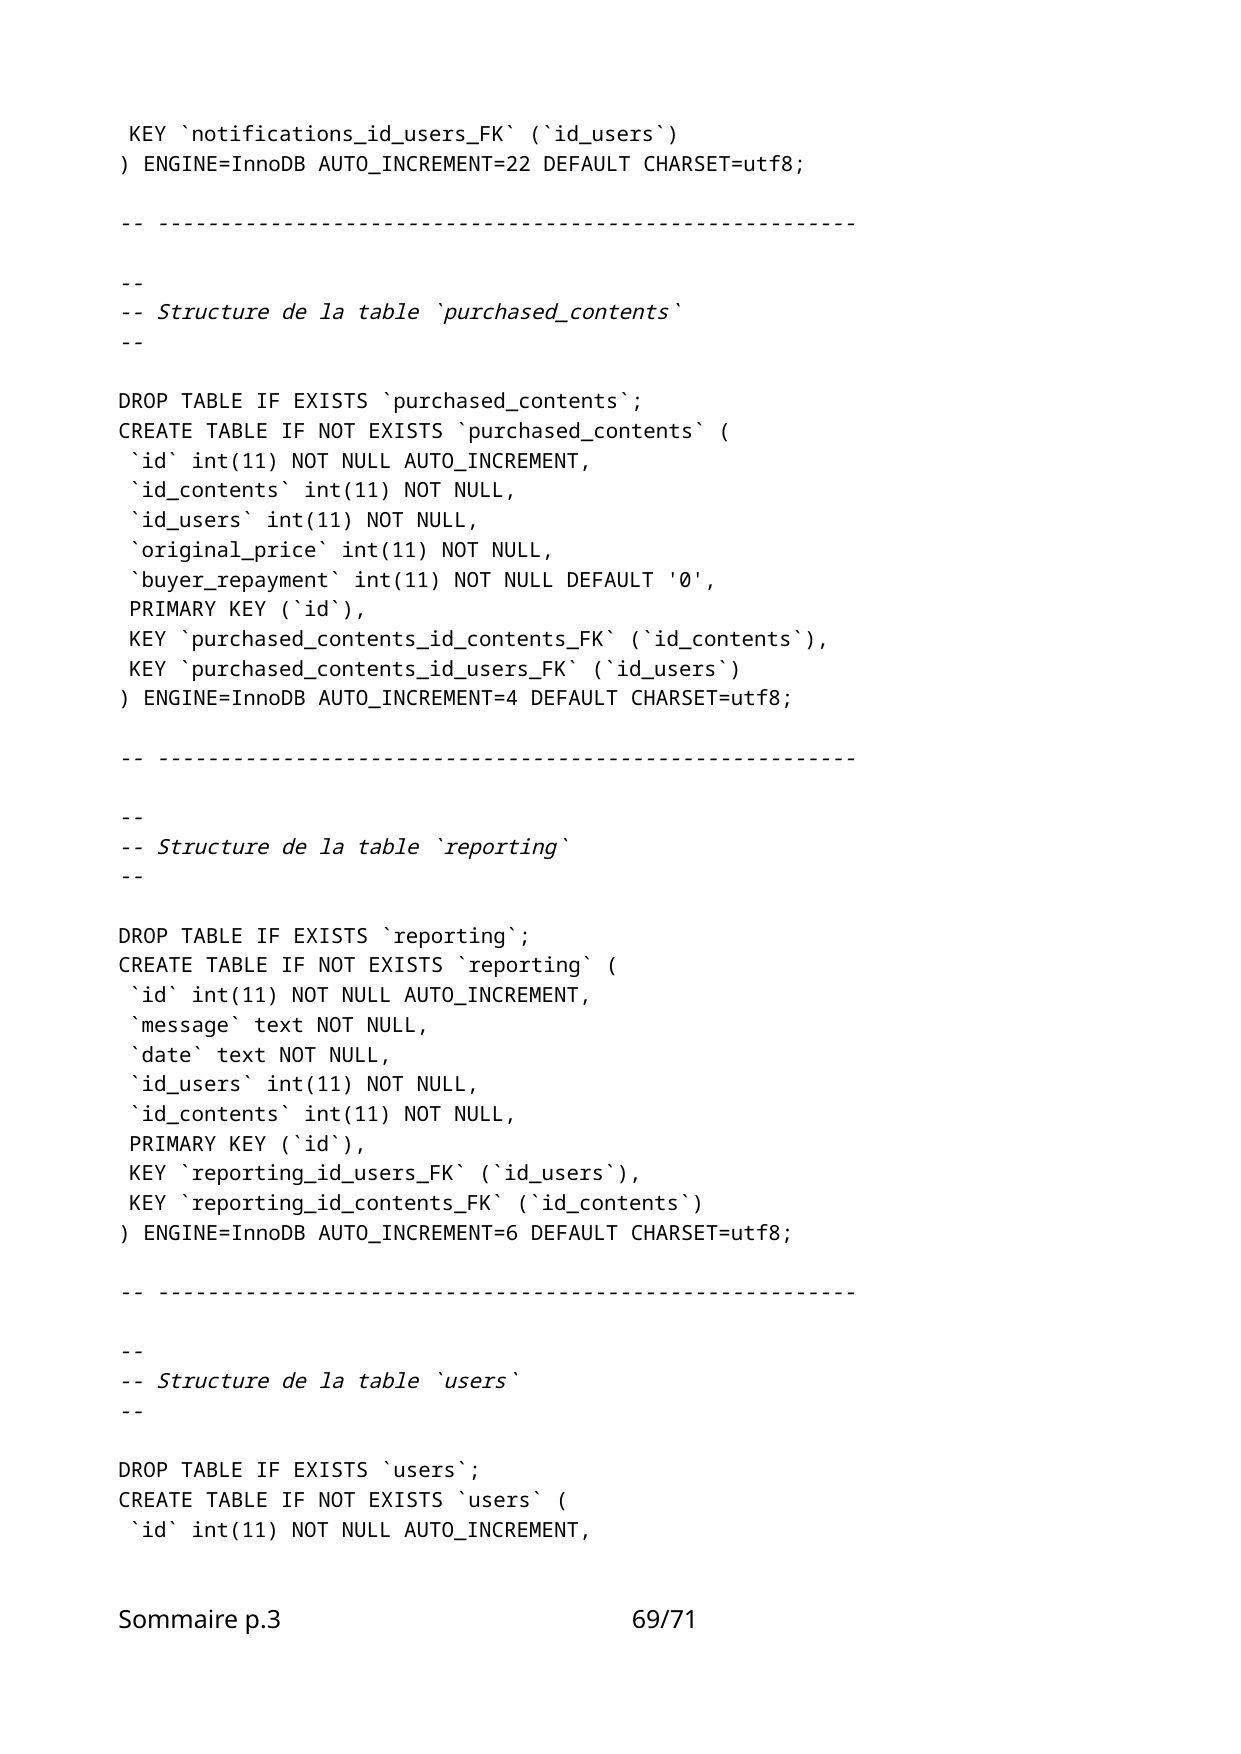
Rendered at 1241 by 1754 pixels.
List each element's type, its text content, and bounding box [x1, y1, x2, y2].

text CREATE TABLE IF NOT EXISTS `purchased_contents` ( [118, 415, 1122, 445]
text KEY `purchased_contents_id_contents_FK` (`id_contents`), [118, 623, 1122, 652]
text CREATE TABLE IF NOT EXISTS `users` ( [118, 1484, 1122, 1513]
text `id` int(11) NOT NULL AUTO_INCREMENT, [118, 979, 1122, 1009]
text KEY `purchased_contents_id_users_FK` (`id_users`) [118, 652, 1122, 682]
text PRIMARY KEY (`id`), [118, 593, 1122, 623]
text KEY `reporting_id_contents_FK` (`id_contents`) [118, 1187, 1122, 1217]
text `id_users` int(11) NOT NULL, [118, 504, 1122, 534]
text CREATE TABLE IF NOT EXISTS `reporting` ( [118, 949, 1122, 979]
text `original_price` int(11) NOT NULL, [118, 534, 1122, 563]
text -- -------------------------------------------------------- [118, 742, 1122, 771]
text ) ENGINE=InnoDB AUTO_INCREMENT=6 DEFAULT CHARSET=utf8; [118, 1217, 1122, 1246]
text `id_contents` int(11) NOT NULL, [118, 1098, 1122, 1127]
text -- Structure de la table `users` [118, 1365, 1122, 1395]
text -- Structure de la table `reporting` [118, 831, 1122, 860]
text -- -------------------------------------------------------- [118, 207, 1122, 237]
text `message` text NOT NULL, [118, 1009, 1122, 1038]
text -- Structure de la table `purchased_contents` [118, 296, 1122, 326]
text `id` int(11) NOT NULL AUTO_INCREMENT, [118, 445, 1122, 474]
text `buyer_repayment` int(11) NOT NULL DEFAULT '0', [118, 563, 1122, 593]
text KEY `notifications_id_users_FK` (`id_users`) [118, 118, 1122, 148]
text `id` int(11) NOT NULL AUTO_INCREMENT, [118, 1513, 1122, 1543]
text -- [118, 1395, 1122, 1424]
text -- [118, 267, 1122, 296]
text DROP TABLE IF EXISTS `users`; [118, 1454, 1122, 1484]
text -- [118, 801, 1122, 831]
text `date` text NOT NULL, [118, 1038, 1122, 1068]
text DROP TABLE IF EXISTS `purchased_contents`; [118, 385, 1122, 415]
text PRIMARY KEY (`id`), [118, 1127, 1122, 1157]
text -- [118, 326, 1122, 356]
text -- [118, 1335, 1122, 1365]
text ) ENGINE=InnoDB AUTO_INCREMENT=4 DEFAULT CHARSET=utf8; [118, 682, 1122, 712]
text ) ENGINE=InnoDB AUTO_INCREMENT=22 DEFAULT CHARSET=utf8; [118, 148, 1122, 177]
text `id_contents` int(11) NOT NULL, [118, 474, 1122, 504]
text -- [118, 860, 1122, 890]
text -- -------------------------------------------------------- [118, 1276, 1122, 1306]
text `id_users` int(11) NOT NULL, [118, 1068, 1122, 1098]
text KEY `reporting_id_users_FK` (`id_users`), [118, 1157, 1122, 1187]
text DROP TABLE IF EXISTS `reporting`; [118, 920, 1122, 949]
